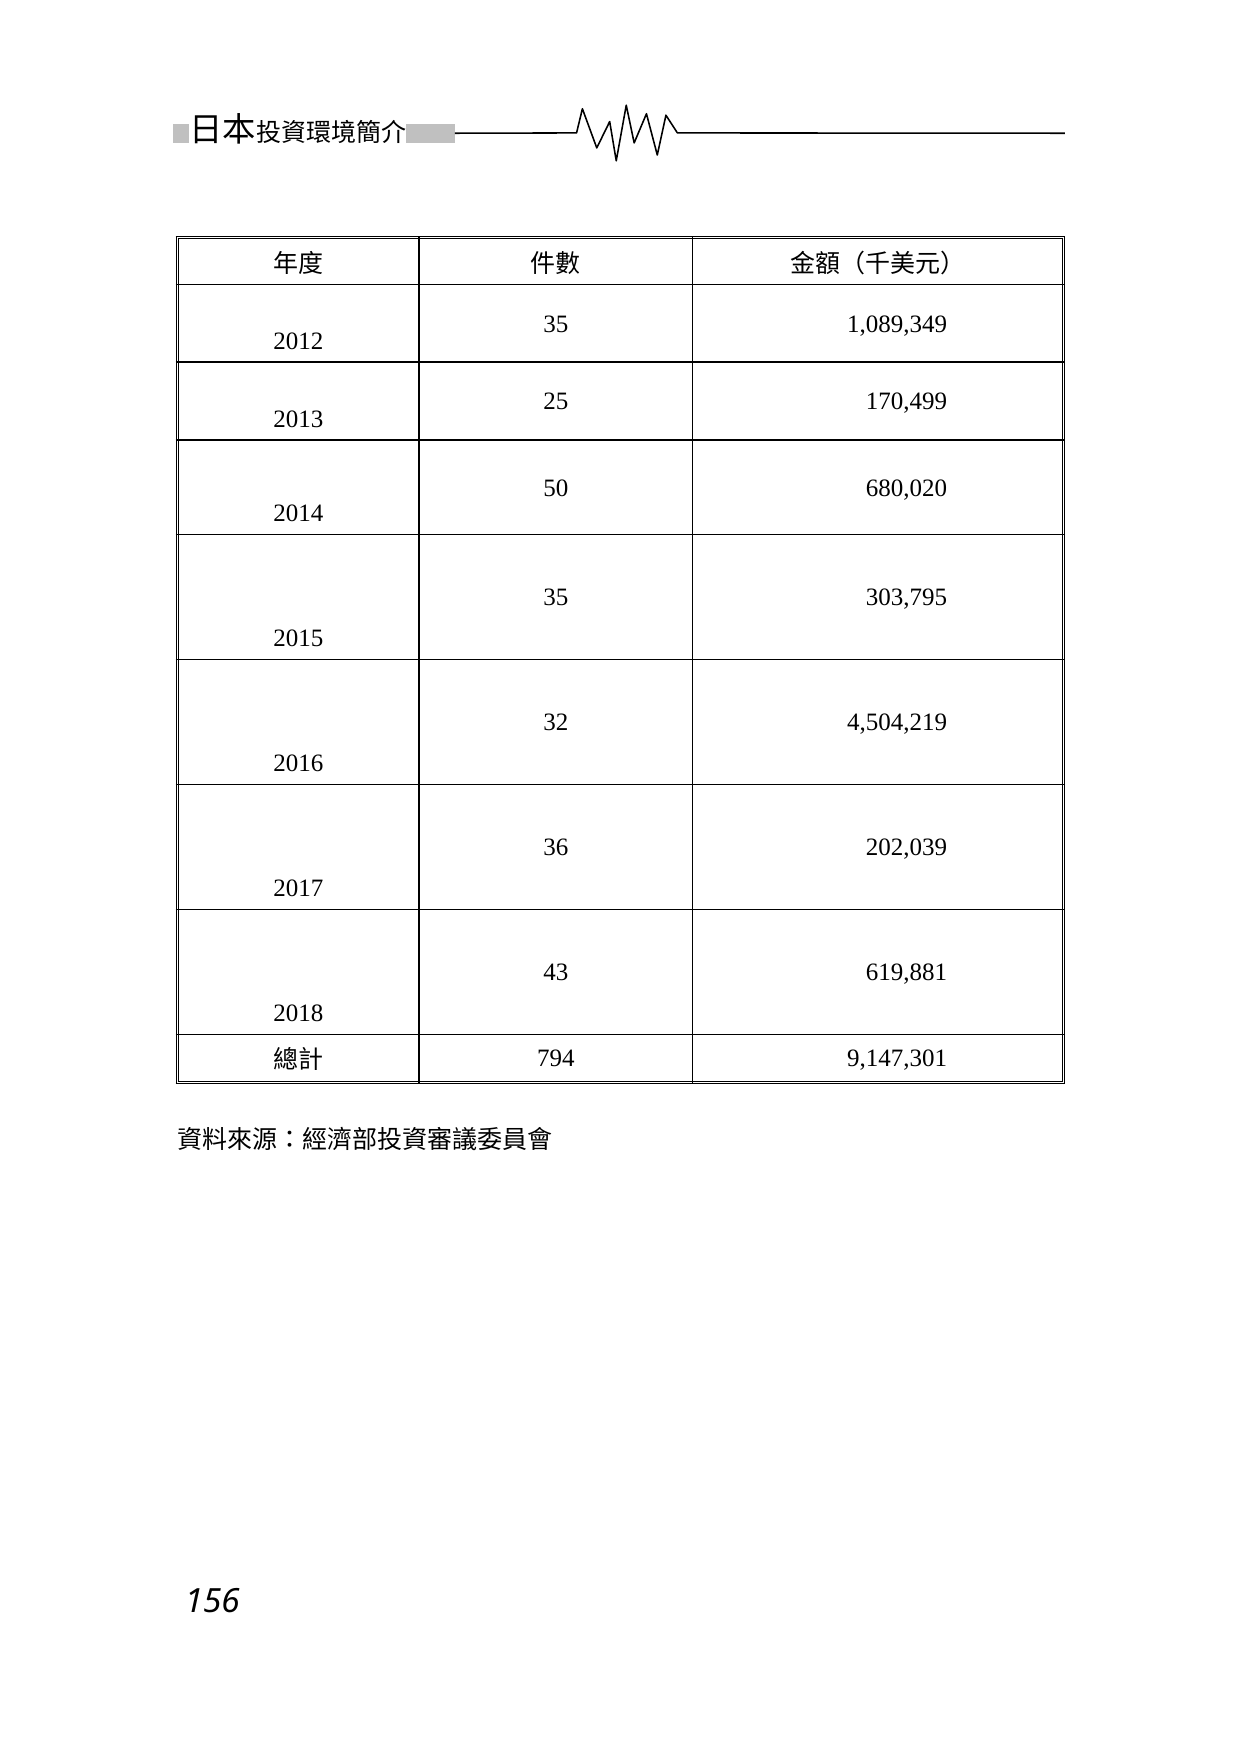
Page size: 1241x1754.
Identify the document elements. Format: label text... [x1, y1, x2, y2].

table_cell 303,795 [693, 535, 1062, 658]
table_header 件數 [420, 239, 692, 283]
table_cell 619,881 [693, 910, 1062, 1033]
table_cell 32 [420, 660, 692, 783]
table_cell 2016 [179, 660, 418, 783]
table_cell 50 [420, 441, 692, 533]
table_cell 9,147,301 [693, 1035, 1062, 1081]
table_cell 25 [420, 363, 692, 439]
table_header 年度 [179, 239, 418, 283]
table_header 金額（千美元） [693, 239, 1062, 283]
table_cell 35 [420, 535, 692, 658]
table_cell 2014 [179, 441, 418, 533]
table_cell 2015 [179, 535, 418, 658]
table_cell 2013 [179, 363, 418, 439]
table_cell 2012 [179, 285, 418, 361]
table_cell 680,020 [693, 441, 1062, 533]
table_cell 43 [420, 910, 692, 1033]
table_cell 35 [420, 285, 692, 361]
table_cell 4,504,219 [693, 660, 1062, 783]
table_cell 總計 [179, 1035, 418, 1081]
table_cell 202,039 [693, 785, 1062, 908]
table_cell 36 [420, 785, 692, 908]
table_cell 1,089,349 [693, 285, 1062, 361]
table_cell 170,499 [693, 363, 1062, 439]
table_cell 2018 [179, 910, 418, 1033]
text 資料來源：經濟部投資審議委員會 [177, 1096, 1063, 1158]
table_cell 794 [420, 1035, 692, 1081]
table_cell 2017 [179, 785, 418, 908]
